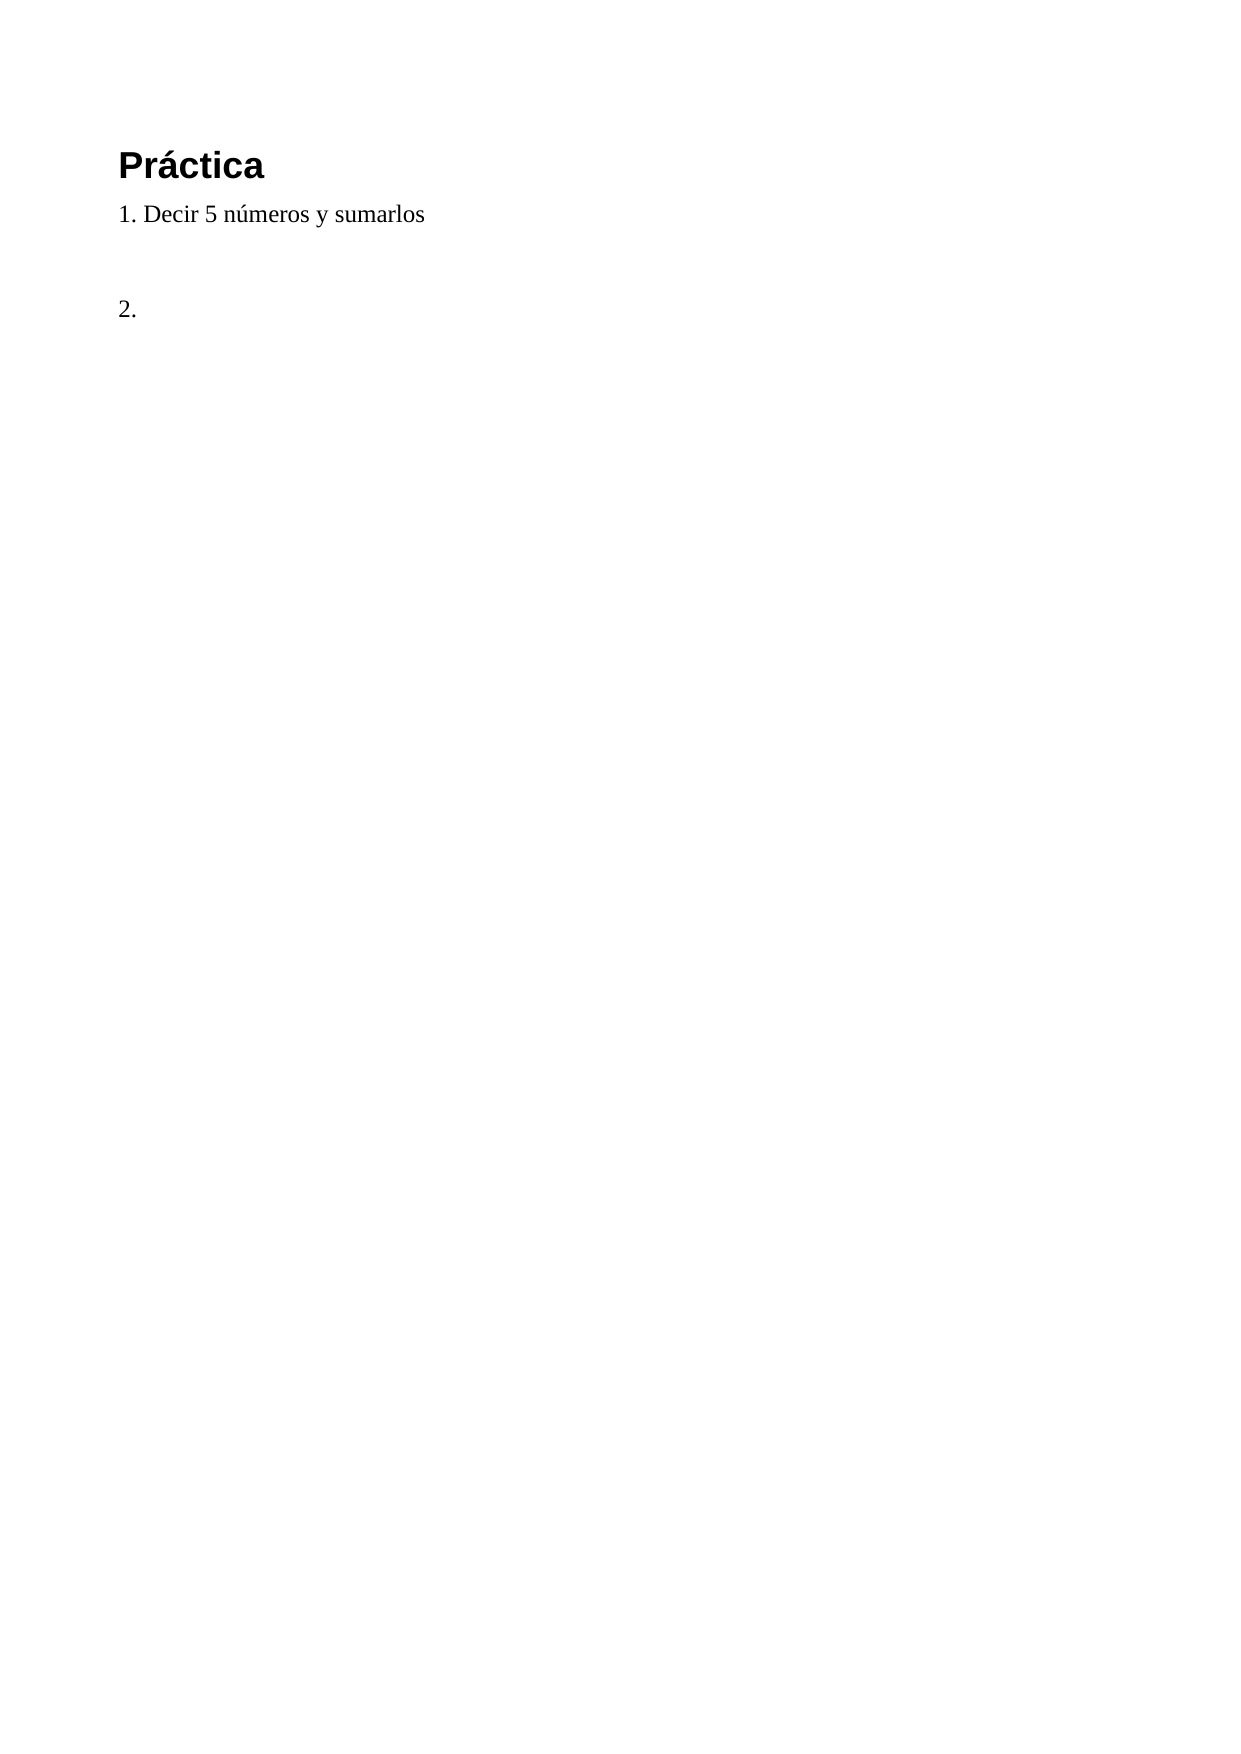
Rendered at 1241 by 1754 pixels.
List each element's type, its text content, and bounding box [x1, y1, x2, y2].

text 2. [118, 294, 1122, 323]
text 1. Decir 5 números y sumarlos [118, 199, 1122, 227]
subtitle Práctica [118, 143, 1122, 186]
